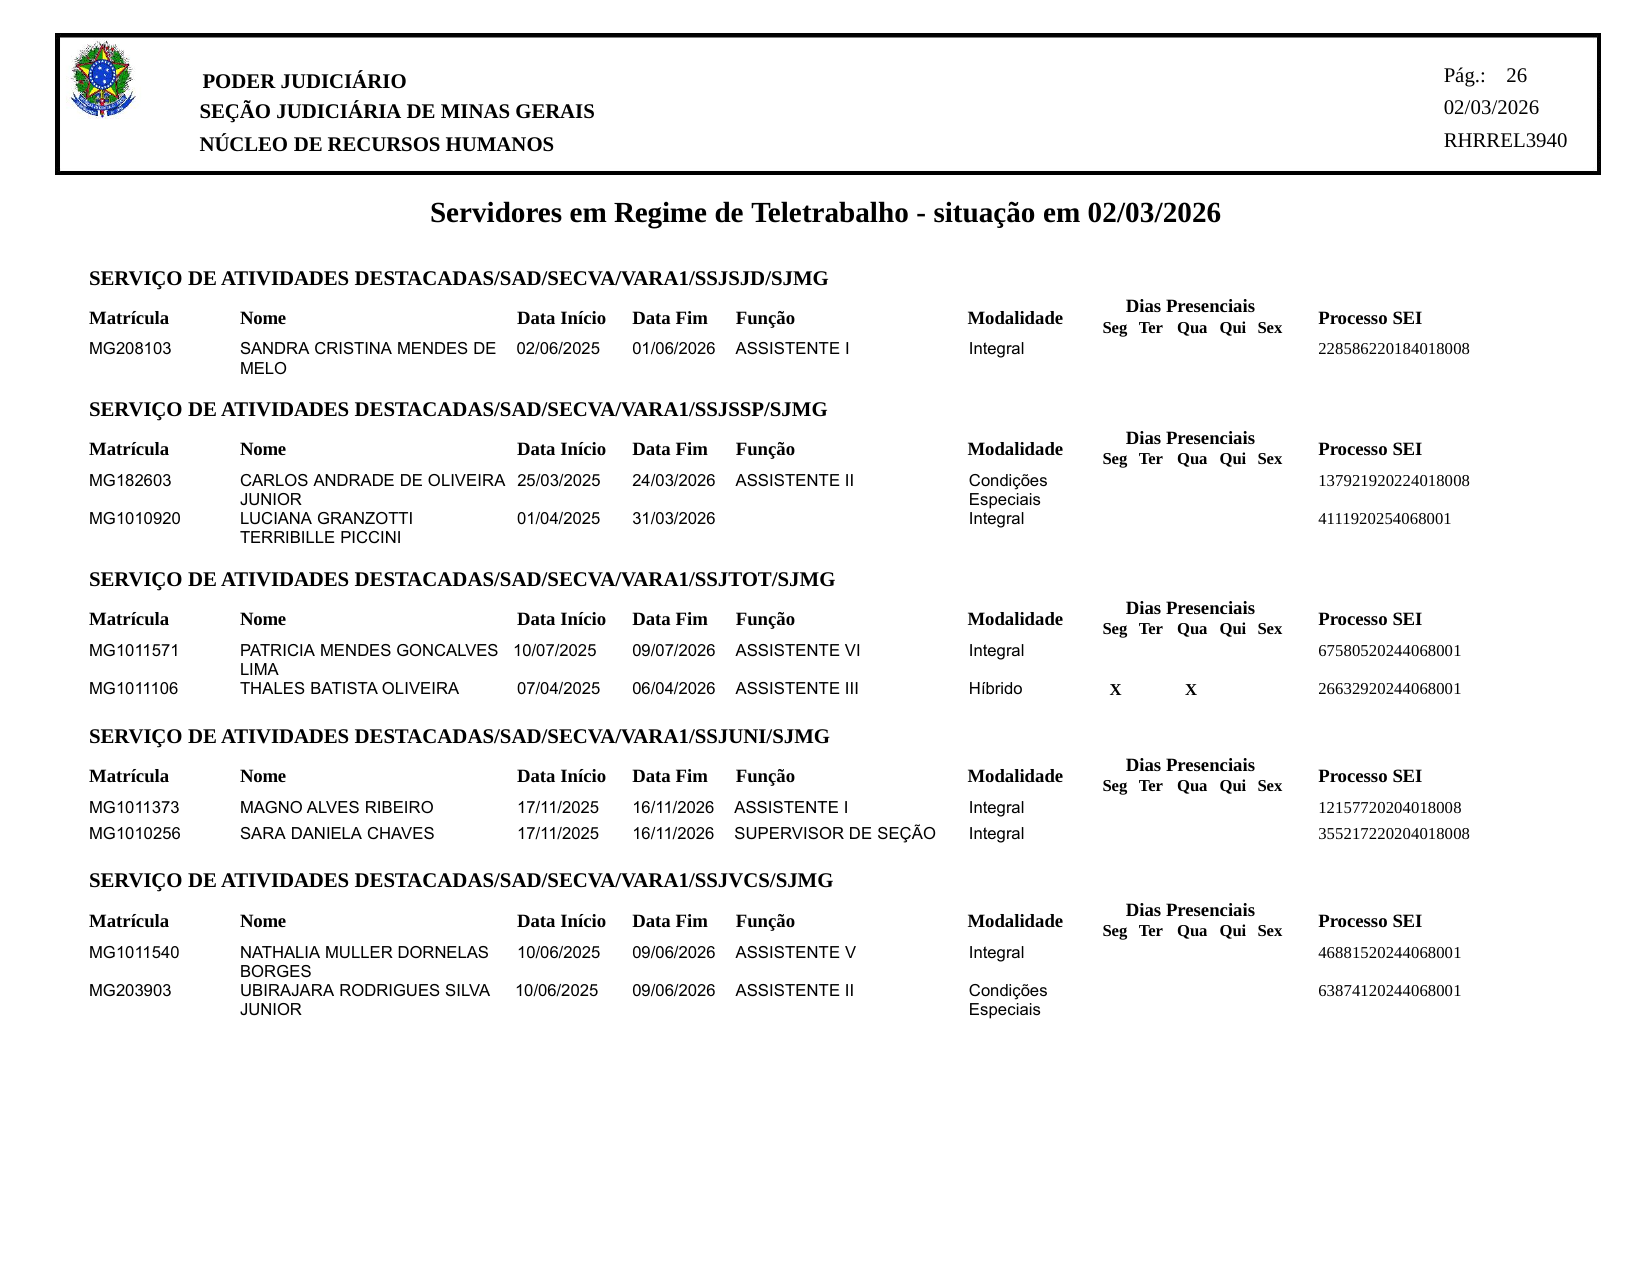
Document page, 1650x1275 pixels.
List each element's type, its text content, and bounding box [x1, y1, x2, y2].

text Modalidade [967, 766, 1078, 787]
text LIMA [240, 661, 625, 679]
text Dias Presenciais [1126, 899, 1274, 920]
text 26632920244068001 [1318, 680, 1486, 698]
text 0 [1443, 96, 1479, 119]
text Integral [969, 641, 1049, 660]
text Processo SEI [1318, 609, 1438, 629]
text Nome [240, 766, 294, 787]
text MG1011106 [89, 680, 206, 698]
text MAGNO ALVES RIBEIRO [240, 798, 461, 817]
text Modalidade [967, 609, 1078, 629]
text Especiais [969, 1001, 1072, 1019]
text 2/03/2026 [1479, 96, 1592, 119]
text Seg Ter [1102, 318, 1174, 337]
text UBIRAJARA RODRIGUES SILVA 10/06/2025 [240, 982, 625, 1000]
text 4111920254068001 [1318, 510, 1477, 528]
text Seg Ter [1102, 777, 1174, 795]
text Matrícula [89, 766, 181, 787]
text Qua [1177, 318, 1214, 337]
text Pág.: 26 [1443, 64, 1592, 87]
text SANDRA CRISTINA MENDES DE 02/06/2025 [240, 340, 625, 359]
text TERRIBILLE PICCINI [240, 529, 439, 548]
text Função [736, 911, 804, 931]
text Matrícula [89, 439, 181, 459]
text Qua [1177, 450, 1214, 468]
text JUNIOR [240, 491, 625, 509]
text Integral [969, 510, 1072, 528]
text 355217220204018008 [1318, 825, 1494, 843]
text Data Início [517, 766, 619, 787]
text MELO [240, 359, 625, 378]
text Nome [240, 609, 294, 629]
text Qui Sex [1219, 318, 1291, 337]
text Nome [240, 439, 294, 459]
text Função [736, 609, 804, 629]
text X [1185, 680, 1203, 699]
text Seg Ter [1102, 619, 1174, 638]
text Seg Ter [1102, 921, 1174, 940]
text SARA DANIELA CHAVES [240, 824, 461, 843]
text MG1011540 [89, 943, 206, 962]
text Integral [969, 340, 1049, 359]
text Qui Sex [1219, 450, 1291, 468]
text Data Início [517, 609, 619, 629]
text 09/07/2026 ASSISTENTE VI [632, 641, 886, 660]
text Função [736, 766, 804, 787]
text 07/04/2025 [517, 680, 625, 698]
text MG1011571 [89, 641, 206, 660]
text Data Fim [632, 911, 719, 931]
text Integral [969, 943, 1049, 962]
text 24/03/2026 ASSISTENTE II [632, 471, 879, 490]
text 10/06/2025 [517, 943, 625, 962]
text Qui Sex [1219, 921, 1291, 940]
text Qua [1177, 619, 1214, 638]
text Condições [969, 982, 1072, 1000]
text Matrícula [89, 911, 181, 931]
text Processo SEI [1318, 911, 1438, 931]
text SERVIÇO DE ATIVIDADES DESTACADAS/SAD/SECVA/VARA1/SSJTOT/SJMG [89, 568, 870, 591]
text Data Fim [632, 439, 719, 459]
text 63874120244068001 [1318, 982, 1486, 1000]
text Data Fim [632, 307, 719, 328]
text 31/03/2026 [632, 510, 879, 528]
text PATRICIA MENDES GONCALVES 10/07/2025 [240, 641, 625, 660]
text 01/06/2026 ASSISTENTE I [632, 340, 874, 359]
text Integral [969, 824, 1049, 843]
text Qua [1177, 777, 1214, 795]
text CARLOS ANDRADE DE OLIVEIRA 25/03/2025 [240, 471, 625, 490]
text 67580520244068001 [1318, 642, 1486, 660]
text Matrícula [89, 307, 181, 328]
text SERVIÇO DE ATIVIDADES DESTACADAS/SAD/SECVA/VARA1/SSJSJD/SJMG [89, 267, 863, 289]
text MG1010256 [89, 824, 206, 843]
text 06/04/2026 ASSISTENTE III [632, 680, 886, 698]
text Nome [240, 307, 294, 328]
text Data Início [517, 307, 619, 328]
text Condições [969, 471, 1072, 490]
text Modalidade [967, 439, 1078, 459]
text PODER JUDICIÁRIO [202, 70, 431, 93]
text Dias Presenciais [1126, 296, 1274, 317]
text Processo SEI [1318, 307, 1438, 328]
text BORGES [240, 962, 625, 981]
text MG203903 [89, 982, 196, 1000]
text Dias Presenciais [1126, 755, 1274, 776]
text Dias Presenciais [1126, 598, 1274, 618]
text Modalidade [967, 911, 1078, 931]
text Qua [1177, 921, 1214, 940]
text SEÇÃO JUDICIÁRIA DE MINAS GERAIS [199, 100, 619, 123]
text 137921920224018008 [1318, 472, 1494, 490]
text 09/06/2026 ASSISTENTE V [632, 943, 881, 962]
text Data Fim [632, 766, 719, 787]
text Função [736, 439, 804, 459]
text Qui Sex [1219, 777, 1291, 795]
text 228586220184018008 [1318, 340, 1494, 359]
text 16/11/2026 ASSISTENTE I [632, 798, 874, 817]
text Processo SEI [1318, 766, 1438, 787]
text Função [736, 307, 804, 328]
text Seg Ter [1102, 450, 1174, 468]
text Dias Presenciais [1126, 428, 1274, 448]
text 16/11/2026 SUPERVISOR DE SEÇÃO [632, 824, 962, 843]
text 12157720204018008 [1318, 799, 1494, 817]
text NATHALIA MULLER DORNELAS [240, 943, 517, 962]
text MG1010920 [89, 510, 206, 528]
text Modalidade [967, 307, 1078, 328]
text Data Início [517, 439, 619, 459]
text Processo SEI [1318, 439, 1438, 459]
text SERVIÇO DE ATIVIDADES DESTACADAS/SAD/SECVA/VARA1/SSJUNI/SJMG [89, 725, 864, 748]
text Nome [240, 911, 294, 931]
text MG1011373 [89, 798, 206, 817]
text Qui Sex [1219, 619, 1291, 638]
text Especiais [969, 491, 1072, 509]
text Data Fim [632, 609, 719, 629]
text 01/04/2025 [517, 510, 625, 528]
text X [1109, 680, 1128, 699]
text Data Início [517, 911, 619, 931]
text 17/11/2025 [517, 824, 625, 843]
text THALES BATISTA OLIVEIRA [240, 680, 487, 698]
text Matrícula [89, 609, 181, 629]
text 17/11/2025 [517, 798, 625, 817]
text MG182603 [89, 471, 196, 490]
text Híbrido [969, 680, 1047, 698]
text SERVIÇO DE ATIVIDADES DESTACADAS/SAD/SECVA/VARA1/SSJSSP/SJMG [89, 398, 862, 421]
text Integral [969, 798, 1049, 817]
text MG208103 [89, 340, 196, 359]
text 09/06/2026 ASSISTENTE II [632, 982, 881, 1000]
picture [56, 34, 1600, 174]
text JUNIOR [240, 1001, 625, 1019]
text 46881520244068001 [1318, 943, 1486, 962]
text LUCIANA GRANZOTTI [240, 510, 439, 528]
text RHRREL3940 [1443, 129, 1592, 153]
text Servidores em Regime de Teletrabalho - situação em 02/03/2026 [430, 196, 1247, 229]
text NÚCLEO DE RECURSOS HUMANOS [199, 133, 580, 156]
text SERVIÇO DE ATIVIDADES DESTACADAS/SAD/SECVA/VARA1/SSJVCS/SJMG [89, 869, 868, 893]
